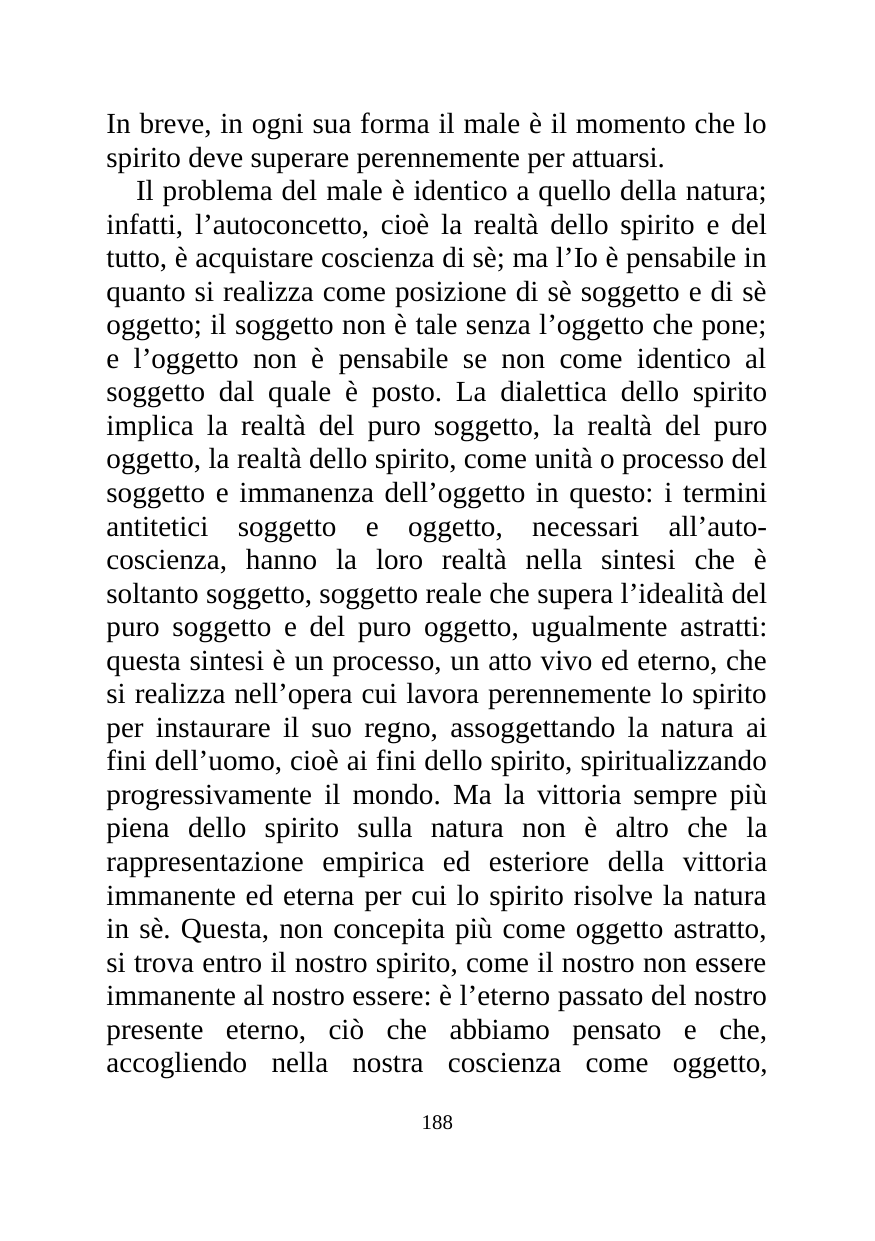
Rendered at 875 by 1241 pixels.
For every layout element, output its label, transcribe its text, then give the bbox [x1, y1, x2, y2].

text Il problema del male è identico a quello della natura; infatti, l’autoconcetto, cioè la realtà dello spirito e del tutto, è acquistare coscienza di sè; ma l’Io è pensabile in quanto si realizza come posizione di sè soggetto e di sè oggetto; il soggetto non è tale senza l’oggetto che pone; e l’oggetto non è pensabile se non come identico al soggetto dal quale è posto. La dialettica dello spirito implica la realtà del puro soggetto, la realtà del puro oggetto, la realtà dello spirito, come unità o processo del soggetto e immanenza dell’oggetto in questo: i termini antitetici soggetto e oggetto, necessari all’auto-coscienza, hanno la loro realtà nella sintesi che è soltanto soggetto, soggetto reale che supera l’idealità del puro soggetto e del puro oggetto, ugualmente astratti: questa sintesi è un processo, un atto vivo ed eterno, che si realizza nell’opera cui lavora perennemente lo spirito per instaurare il suo regno, assoggettando la natura ai fini dell’uomo, cioè ai fini dello spirito, spiritualizzando progressivamente il mondo. Ma la vittoria sempre più piena dello spirito sulla natura non è altro che la rappresentazione empirica ed esteriore della vittoria immanente ed eterna per cui lo spirito risolve la natura in sè. Questa, non concepita più come oggetto astratto, si trova entro il nostro spirito, come il nostro non essere immanente al nostro essere: è l’eterno passato del nostro presente eterno, ciò che abbiamo pensato e che, accogliendo nella nostra coscienza come oggetto, [106, 173, 768, 1079]
text In breve, in ogni sua forma il male è il momento che lo spirito deve superare perennemente per attuarsi. [106, 106, 768, 173]
